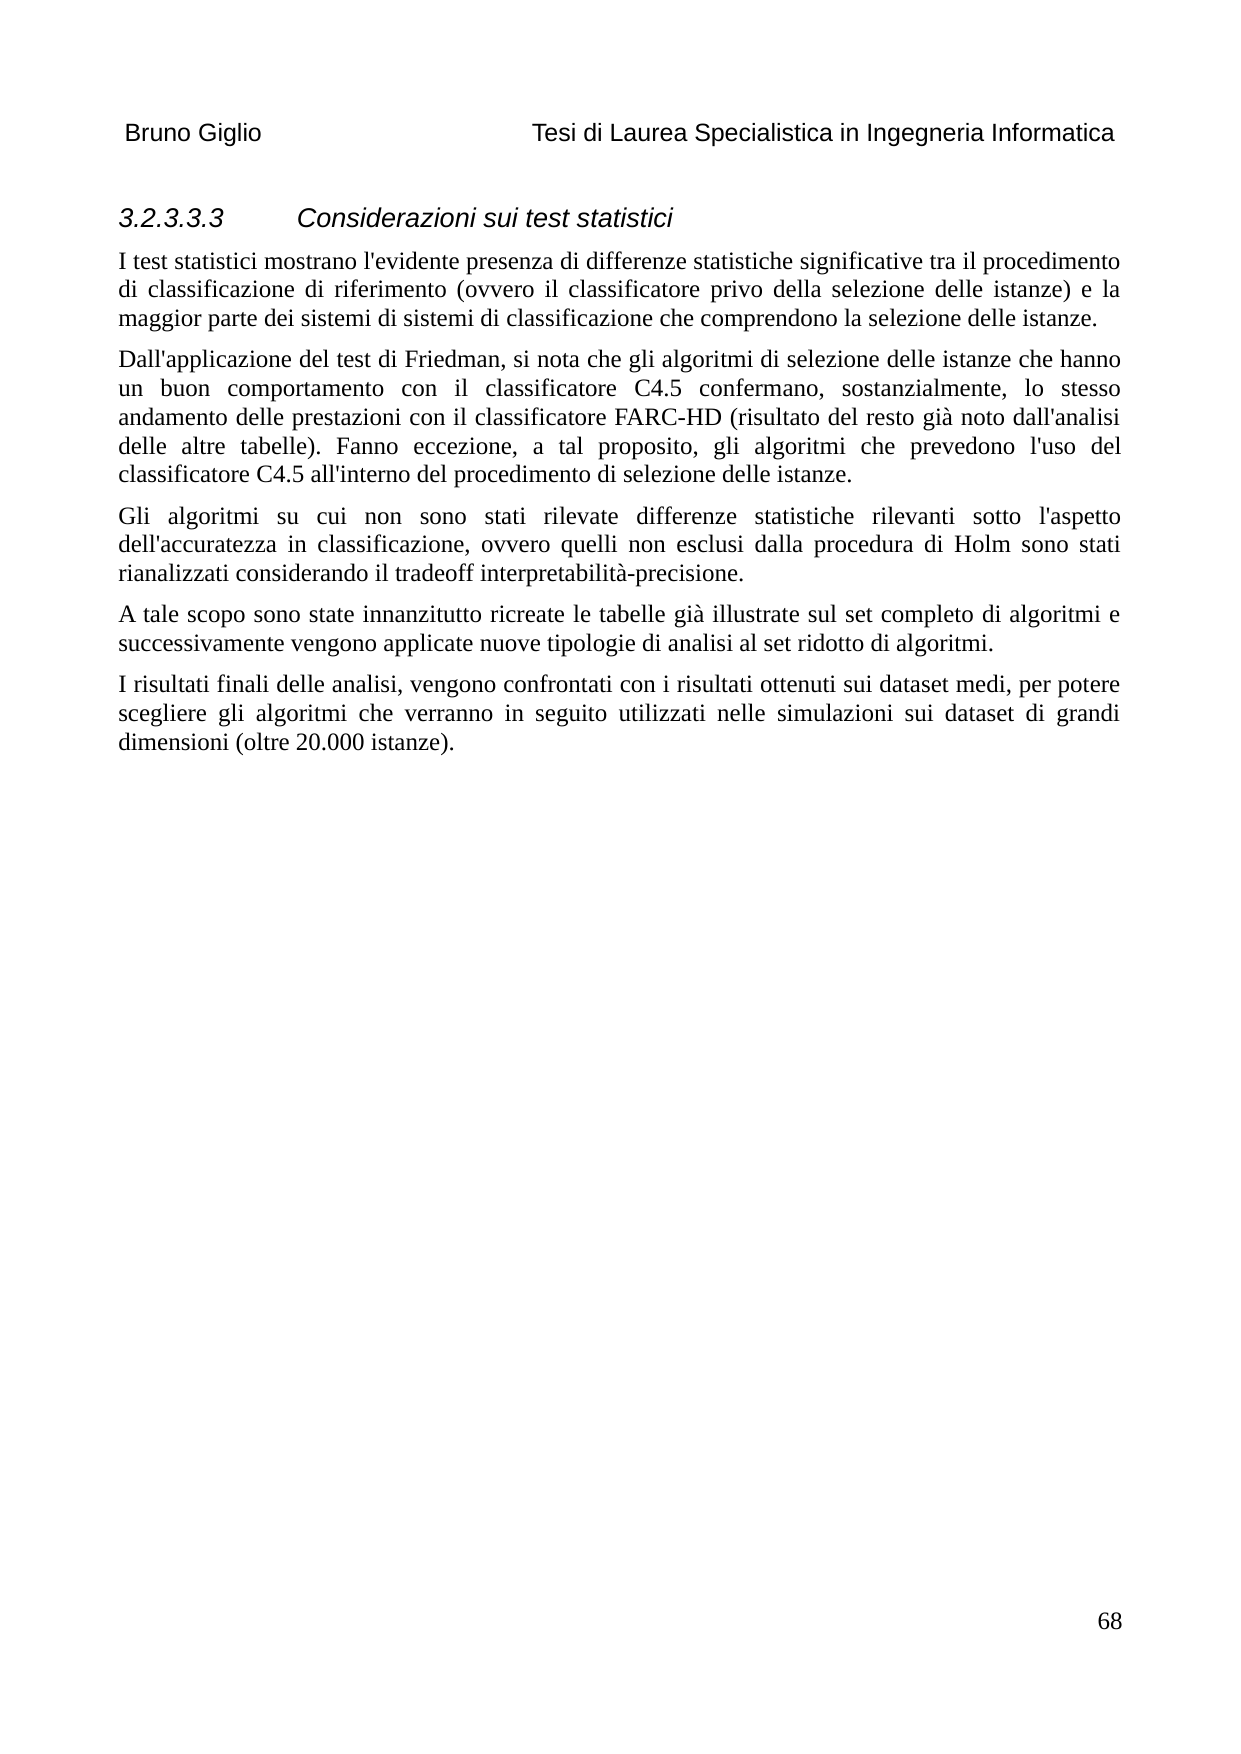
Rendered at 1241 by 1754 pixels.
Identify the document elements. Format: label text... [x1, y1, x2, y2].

subtitle Considerazioni sui test statistici [118, 202, 1122, 233]
text I risultati finali delle analisi, vengono confrontati con i risultati ottenuti sui dataset medi, per potere scegliere gli algoritmi che verranno in seguito utilizzati nelle simulazioni sui dataset di grandi dimensioni (oltre 20.000 istanze). [118, 669, 1122, 756]
text A tale scopo sono state innanzitutto ricreate le tabelle già illustrate sul set completo di algoritmi e successivamente vengono applicate nuove tipologie di analisi al set ridotto di algoritmi. [118, 599, 1122, 657]
text Gli algoritmi su cui non sono stati rilevate differenze statistiche rilevanti sotto l'aspetto dell'accuratezza in classificazione, ovvero quelli non esclusi dalla procedura di Holm sono stati rianalizzati considerando il tradeoff interpretabilità-precisione. [118, 501, 1122, 587]
text I test statistici mostrano l'evidente presenza di differenze statistiche significative tra il procedimento di classificazione di riferimento (ovvero il classificatore privo della selezione delle istanze) e la maggior parte dei sistemi di sistemi di classificazione che comprendono la selezione delle istanze. [118, 246, 1122, 332]
text Dall'applicazione del test di Friedman, si nota che gli algoritmi di selezione delle istanze che hanno un buon comportamento con il classificatore C4.5 confermano, sostanzialmente, lo stesso andamento delle prestazioni con il classificatore FARC-HD (risultato del resto già noto dall'analisi delle altre tabelle). Fanno eccezione, a tal proposito, gli algoritmi che prevedono l'uso del classificatore C4.5 all'interno del procedimento di selezione delle istanze. [118, 344, 1122, 488]
